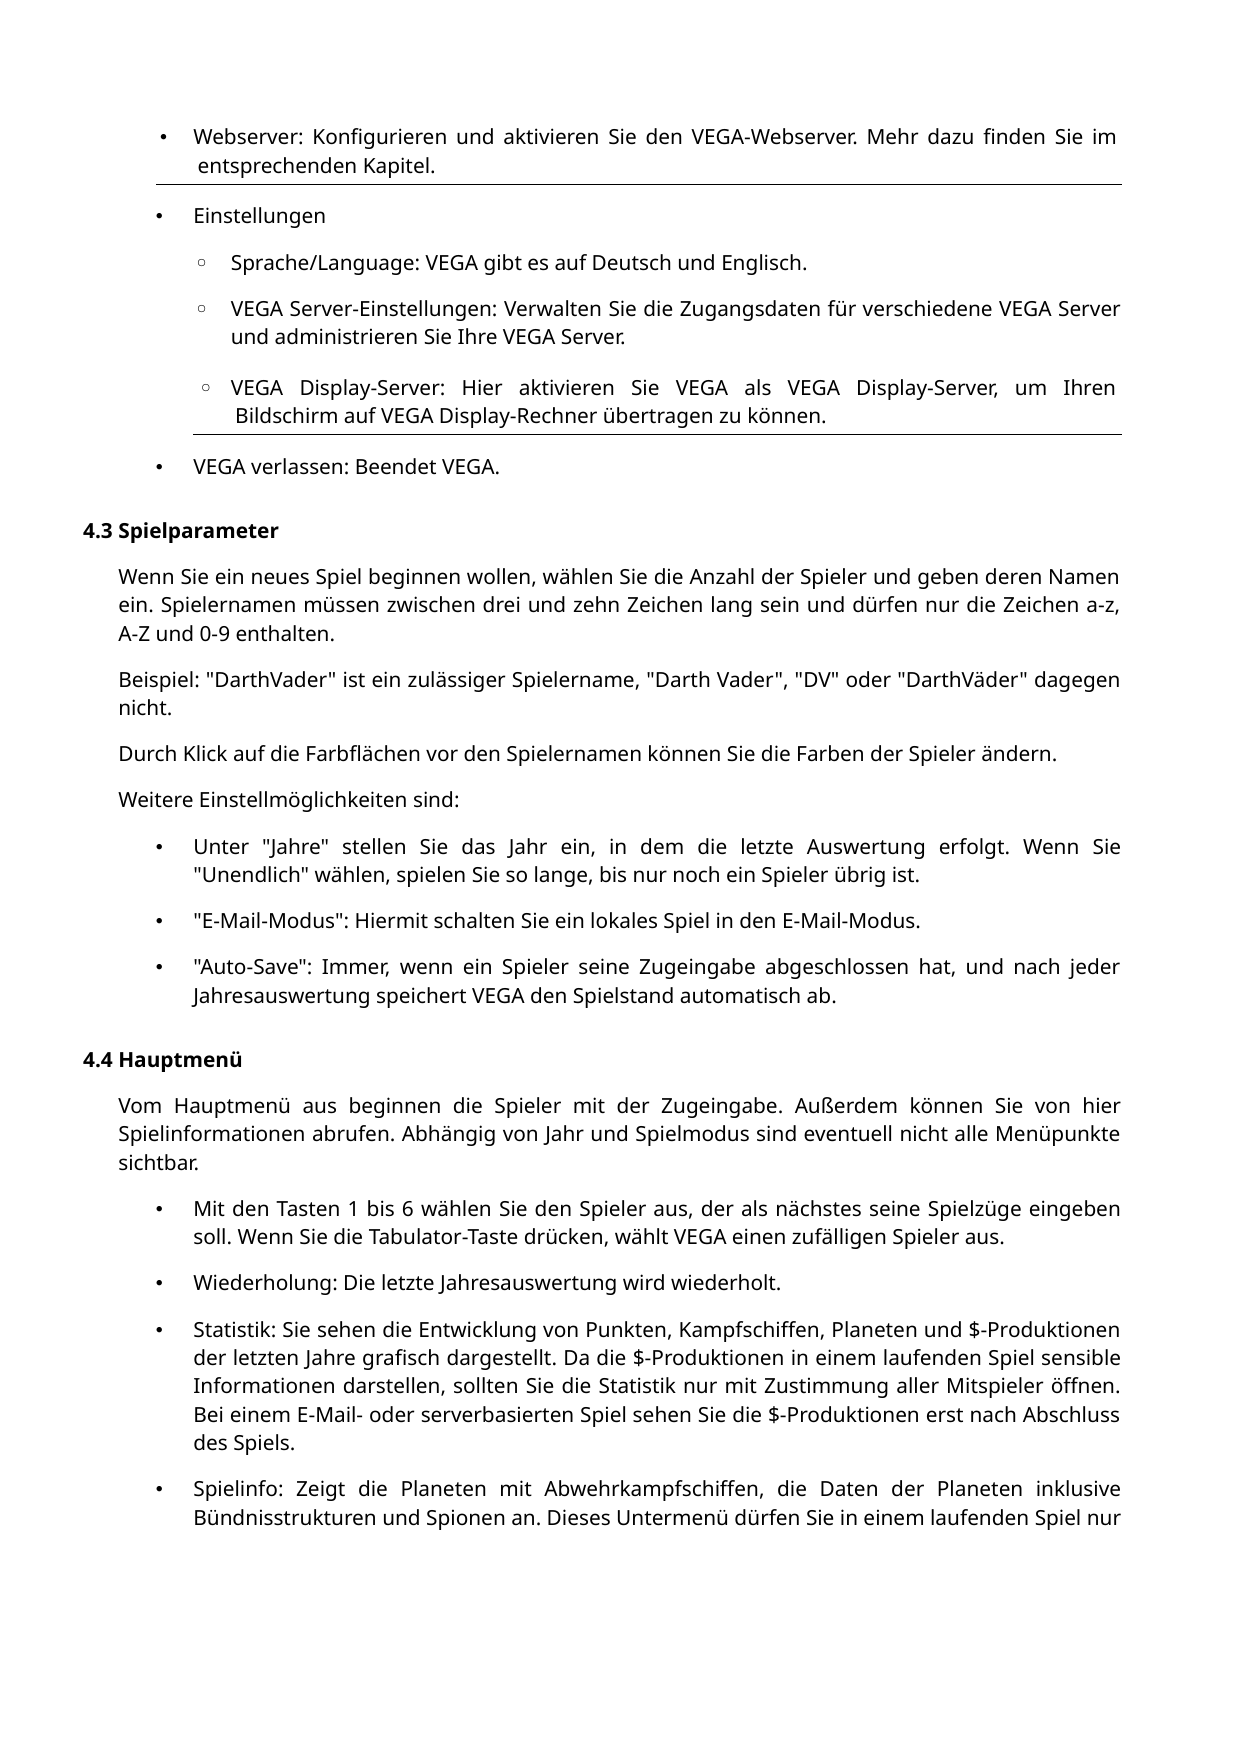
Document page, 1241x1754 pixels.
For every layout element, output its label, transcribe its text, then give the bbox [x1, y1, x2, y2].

text Wenn Sie ein neues Spiel beginnen wollen, wählen Sie die Anzahl der Spieler und geben deren Namen ein. Spielernamen müssen zwischen drei und zehn Zeichen lang sein und dürfen nur die Zeichen a-z, A-Z und 0-9 enthalten. [118, 562, 1122, 647]
text Weitere Einstellmöglichkeiten sind: [118, 786, 1122, 814]
subtitle Hauptmenü [118, 1045, 1122, 1073]
list "Auto-Save": Immer, wenn ein Spieler seine Zugeingabe abgeschlossen hat, und nach jeder Jahresauswertung speichert VEGA den Spielstand automatisch ab. [156, 952, 1122, 1009]
text Beispiel: "DarthVader" ist ein zulässiger Spielername, "Darth Vader", "DV" oder "DarthVäder" dagegen nicht. [118, 665, 1122, 722]
list Sprache/Language: VEGA gibt es auf Deutsch und Englisch. [193, 248, 1122, 276]
list VEGA Server-Einstellungen: Verwalten Sie die Zugangsdaten für verschiedene VEGA Server und administrieren Sie Ihre VEGA Server. [193, 294, 1122, 351]
list VEGA verlassen: Beendet VEGA. [156, 452, 1122, 480]
list Statistik: Sie sehen die Entwicklung von Punkten, Kampfschiffen, Planeten und $-Produktionen der letzten Jahre grafisch dargestellt. Da die $-Produktionen in einem laufenden Spiel sensible Informationen darstellen, sollten Sie die Statistik nur mit Zustimmung aller Mitspieler öffnen. Bei einem E-Mail- oder serverbasierten Spiel sehen Sie die $-Produktionen erst nach Abschluss des Spiels. [156, 1315, 1122, 1457]
list "E-Mail-Modus": Hiermit schalten Sie ein lokales Spiel in den E-Mail-Modus. [156, 906, 1122, 935]
text Vom Hauptmenü aus beginnen die Spieler mit der Zugeingabe. Außerdem können Sie von hier Spielinformationen abrufen. Abhängig von Jahr und Spielmodus sind eventuell nicht alle Menüpunkte sichtbar. [118, 1091, 1122, 1176]
list Mit den Tasten 1 bis 6 wählen Sie den Spieler aus, der als nächstes seine Spielzüge eingeben soll. Wenn Sie die Tabulator-Taste drücken, wählt VEGA einen zufälligen Spieler aus. [156, 1194, 1122, 1251]
subtitle Spielparameter [118, 516, 1122, 544]
list Webserver: Konfigurieren und aktivieren Sie den VEGA-Webserver. Mehr dazu finden Sie im entsprechenden Kapitel. [156, 118, 1122, 184]
text Durch Klick auf die Farbflächen vor den Spielernamen können Sie die Farben der Spieler ändern. [118, 739, 1122, 768]
list Einstellungen [156, 202, 1122, 230]
list Wiederholung: Die letzte Jahresauswertung wird wiederholt. [156, 1268, 1122, 1297]
list Unter "Jahre" stellen Sie das Jahr ein, in dem die letzte Auswertung erfolgt. Wenn Sie "Unendlich" wählen, spielen Sie so lange, bis nur noch ein Spieler übrig ist. [156, 832, 1122, 889]
list VEGA Display-Server: Hier aktivieren Sie VEGA als VEGA Display-Server, um Ihren Bildschirm auf VEGA Display-Rechner übertragen zu können. [193, 368, 1122, 434]
list Spielinfo: Zeigt die Planeten mit Abwehrkampfschiffen, die Daten der Planeten inklusive Bündnisstrukturen und Spionen an. Dieses Untermenü dürfen Sie in einem laufenden Spiel nur [156, 1474, 1122, 1531]
